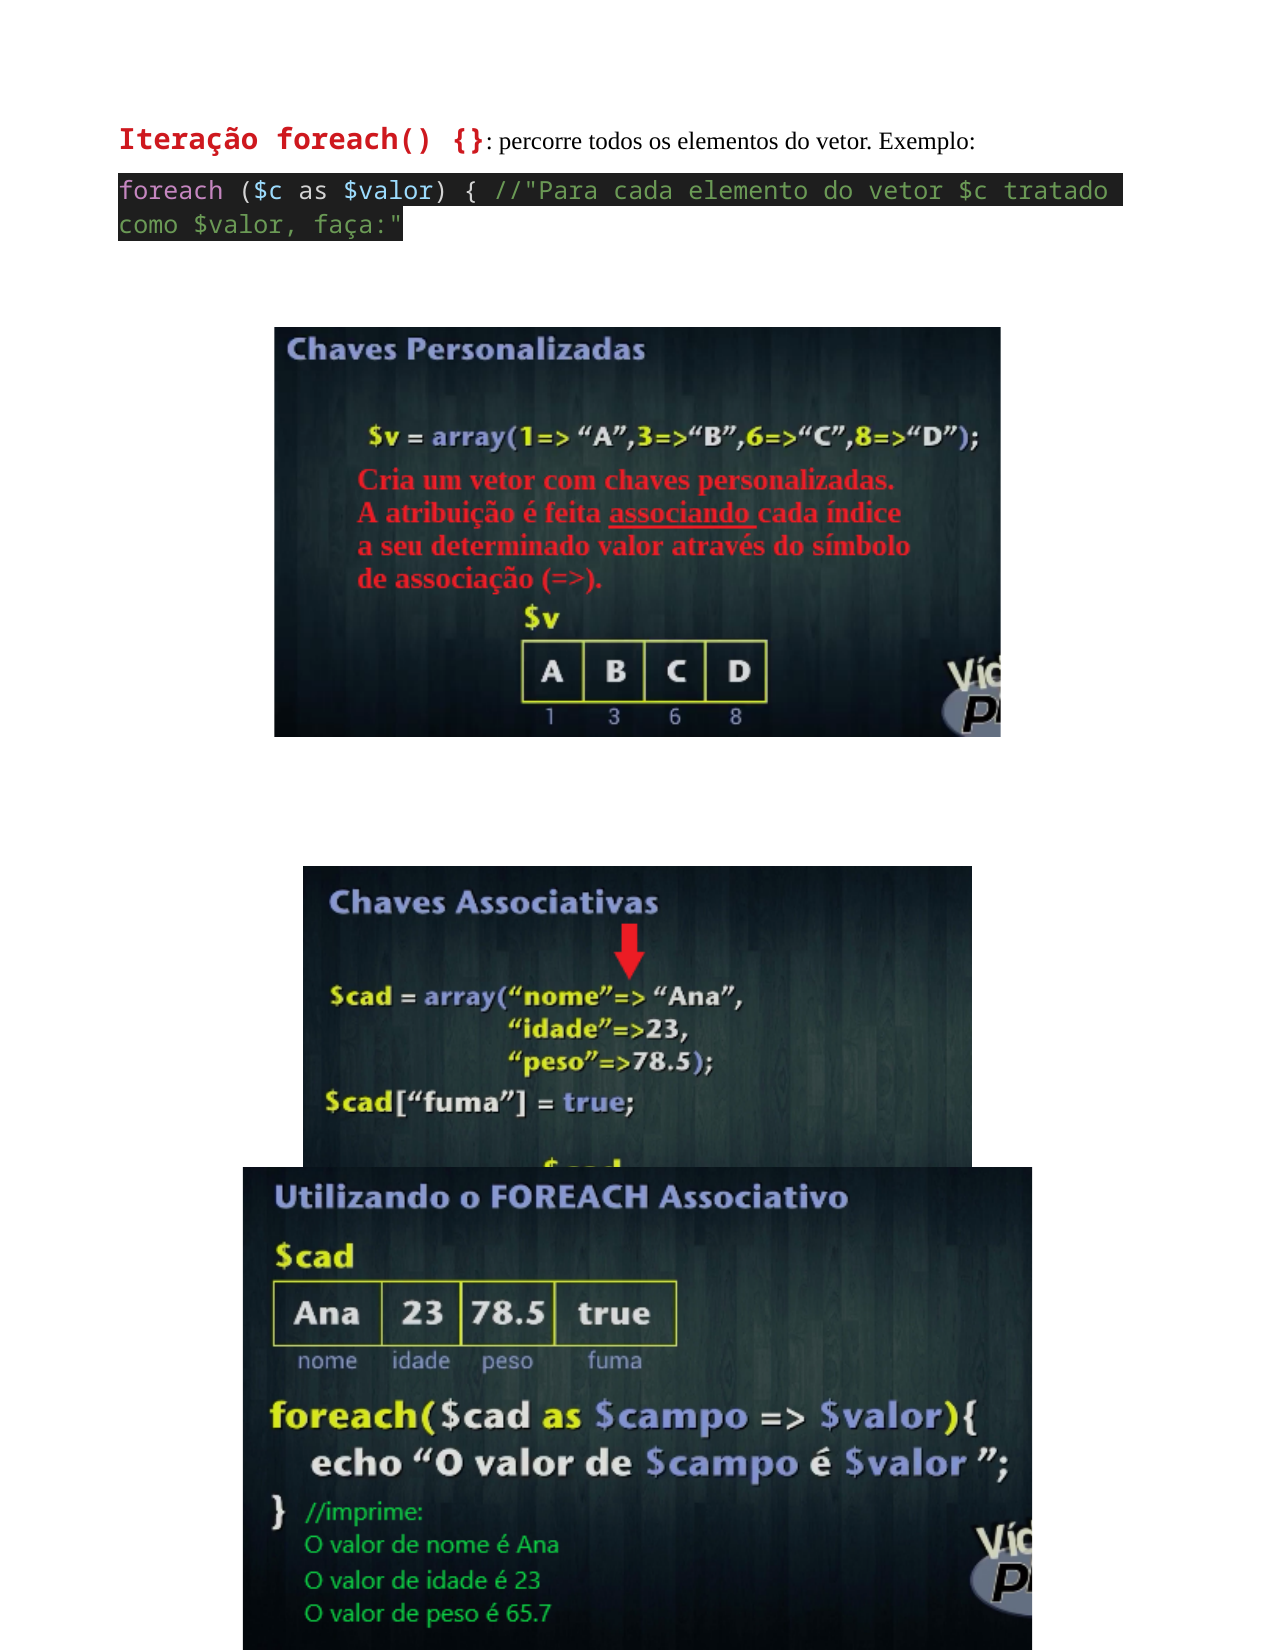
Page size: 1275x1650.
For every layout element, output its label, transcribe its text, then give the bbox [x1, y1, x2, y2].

text como $valor, faça:" [118, 206, 1157, 241]
text foreach ($c as $valor) { //"Para cada elemento do vetor $c tratado [118, 172, 1157, 206]
picture [242, 866, 1033, 1650]
text Iteração foreach() {}: percorre todos os elementos do vetor. Exemplo: [118, 118, 1157, 158]
picture [274, 327, 1001, 737]
